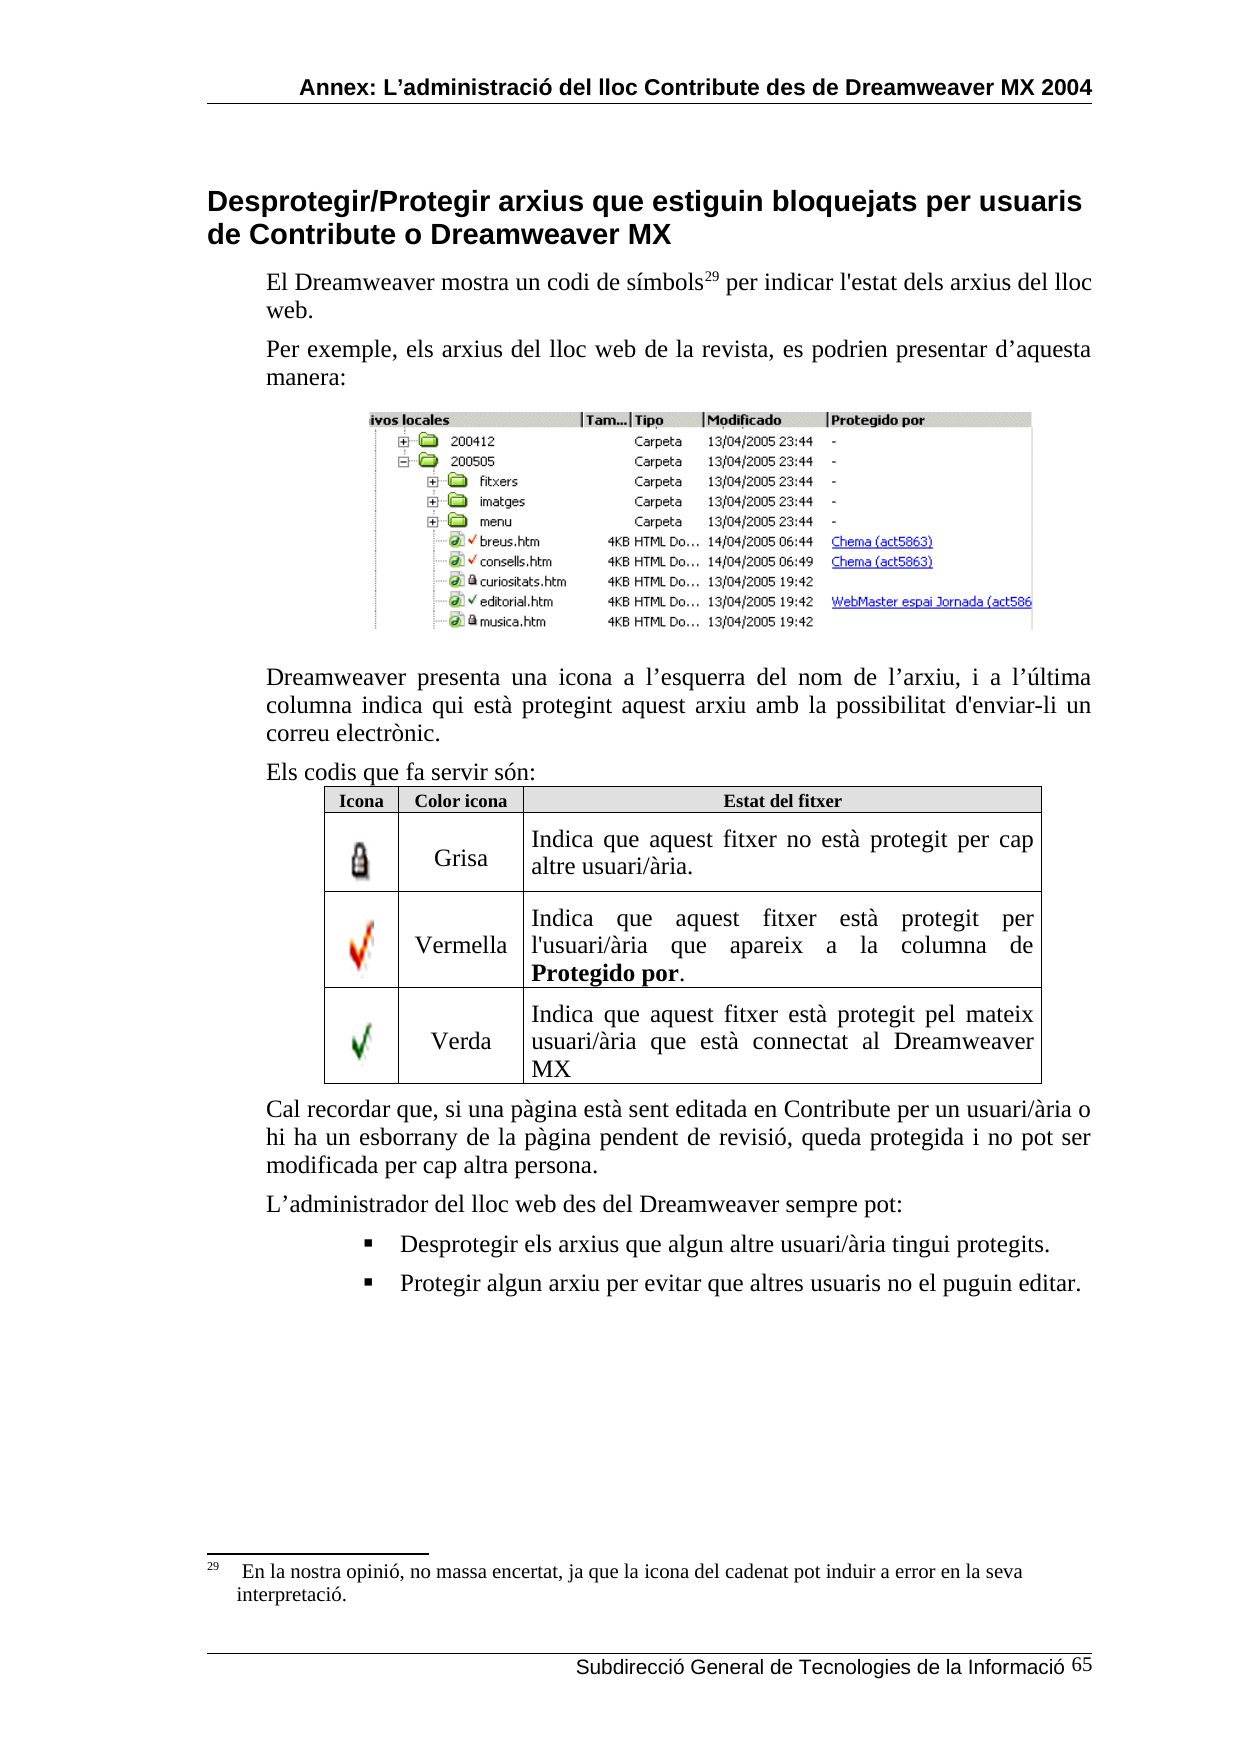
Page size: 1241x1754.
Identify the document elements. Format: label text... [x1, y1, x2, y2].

picture [348, 1017, 375, 1066]
text En la nostra opinió, no massa encertat, ja que la icona del cadenat pot induir a error en la seva interpretació. [207, 1560, 1092, 1606]
table_cell Vermella [399, 892, 523, 987]
table_header Icona [325, 787, 398, 812]
table_cell Indica que aquest fitxer no està protegit per cap altre usuari/ària. [524, 813, 1041, 891]
text L’administrador del lloc web des del Dreamweaver sempre pot: [266, 1191, 1092, 1218]
table_header Color icona [399, 787, 523, 812]
table_cell [325, 988, 398, 1083]
text Els codis que fa servir són: [266, 758, 1092, 786]
picture [348, 833, 375, 882]
text Dreamweaver presenta una icona a l’esquerra del nom de l’arxiu, i a l’última columna indica qui està protegint aquest arxiu amb la possibilitat d'enviar-li un correu electrònic. [266, 663, 1092, 746]
table_cell Indica que aquest fitxer està protegit per l'usuari/ària que apareix a la columna de Protegido por. [524, 892, 1041, 987]
table_cell [325, 813, 398, 891]
table_cell Grisa [399, 813, 523, 891]
picture [369, 412, 1033, 630]
table_header Estat del fitxer [524, 787, 1041, 812]
text Per exemple, els arxius del lloc web de la revista, es podrien presentar d’aquesta manera: [266, 336, 1092, 391]
table_cell [325, 892, 398, 987]
list Protegir algun arxiu per evitar que altres usuaris no el puguin editar. [362, 1269, 1092, 1297]
table_cell Indica que aquest fitxer està protegit pel mateix usuari/ària que està connectat al Dreamweaver MX [524, 988, 1041, 1083]
text El Dreamweaver mostra un codi de símbols per indicar l'estat dels arxius del lloc web. [266, 268, 1092, 324]
table_cell Verda [399, 988, 523, 1083]
picture [348, 913, 375, 978]
list Desprotegir els arxius que algun altre usuari/ària tingui protegits. [362, 1230, 1092, 1258]
text Cal recordar que, si una pàgina està sent editada en Contribute per un usuari/ària o hi ha un esborrany de la pàgina pendent de revisió, queda protegida i no pot ser modificada per cap altra persona. [266, 1096, 1092, 1179]
subtitle Desprotegir/Protegir arxius que estiguin bloquejats per usuaris de Contribute o Dreamweaver MX [207, 185, 1092, 250]
